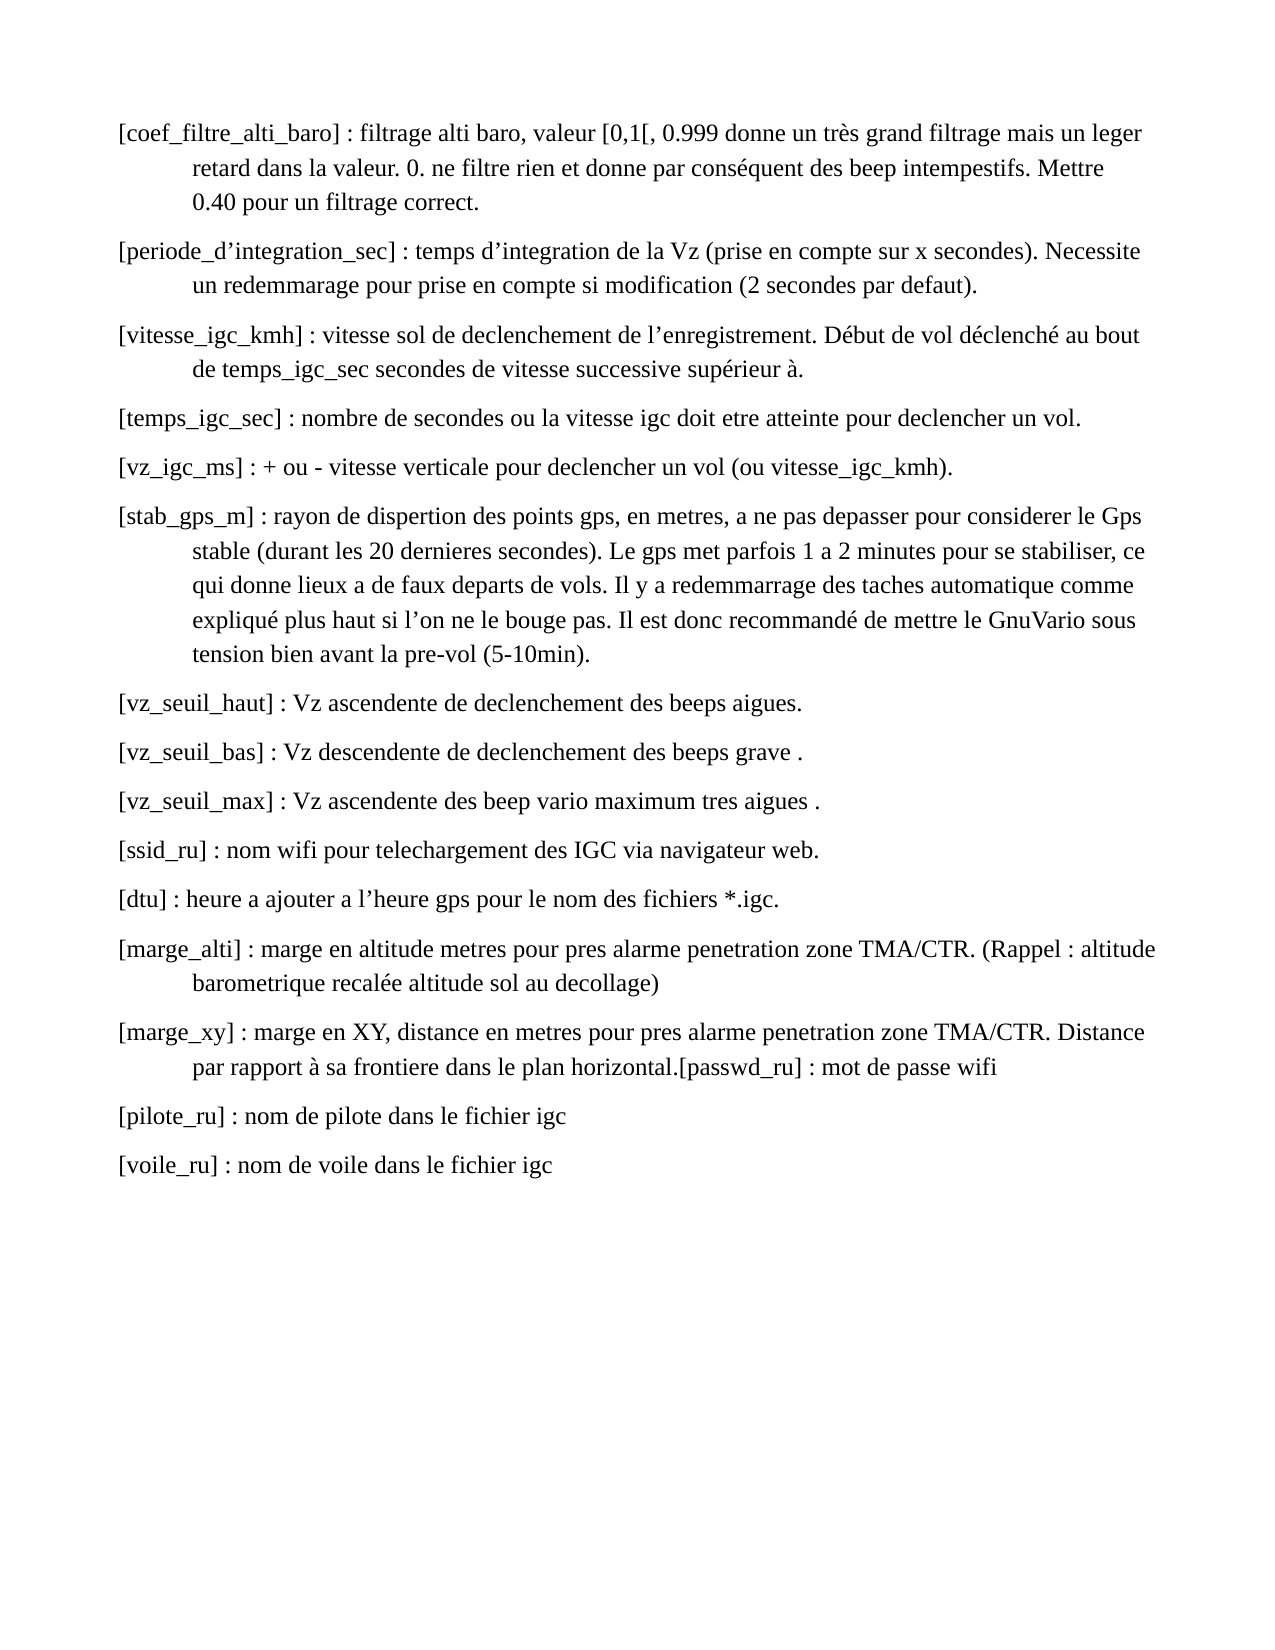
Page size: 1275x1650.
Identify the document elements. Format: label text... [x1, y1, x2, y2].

text [ssid_ru] : nom wifi pour telechargement des IGC via navigateur web. [118, 836, 1157, 864]
text [coef_filtre_alti_baro] : filtrage alti baro, valeur [0,1[, 0.999 donne un très grand filtrage mais un leger retard dans la valeur. 0. ne filtre rien et donne par conséquent des beep intempestifs. Mettre 0.40 pour un filtrage correct. [118, 118, 1157, 216]
text [voile_ru] : nom de voile dans le fichier igc [118, 1150, 1157, 1178]
text [vz_igc_ms] : + ou - vitesse verticale pour declencher un vol (ou vitesse_igc_kmh). [118, 452, 1157, 481]
text [marge_xy] : marge en XY, distance en metres pour pres alarme penetration zone TMA/CTR. Distance par rapport à sa frontiere dans le plan horizontal.[passwd_ru] : mot de passe wifi [118, 1017, 1157, 1080]
text [stab_gps_m] : rayon de dispertion des points gps, en metres, a ne pas depasser pour considerer le Gps stable (durant les 20 dernieres secondes). Le gps met parfois 1 a 2 minutes pour se stabiliser, ce qui donne lieux a de faux departs de vols. Il y a redemmarrage des taches automatique comme expliqué plus haut si l’on ne le bouge pas. Il est donc recommandé de mettre le GnuVario sous tension bien avant la pre-vol (5-10min). [118, 501, 1157, 668]
text [vz_seuil_bas] : Vz descendente de declenchement des beeps grave . [118, 737, 1157, 766]
text [vz_seuil_haut] : Vz ascendente de declenchement des beeps aigues. [118, 688, 1157, 717]
text [pilote_ru] : nom de pilote dans le fichier igc [118, 1101, 1157, 1129]
text [periode_d’integration_sec] : temps d’integration de la Vz (prise en compte sur x secondes). Necessite un redemmarage pour prise en compte si modification (2 secondes par defaut). [118, 236, 1157, 299]
text [vz_seuil_max] : Vz ascendente des beep vario maximum tres aigues . [118, 786, 1157, 815]
text [vitesse_igc_kmh] : vitesse sol de declenchement de l’enregistrement. Début de vol déclenché au bout de temps_igc_sec secondes de vitesse successive supérieur à. [118, 320, 1157, 383]
text [dtu] : heure a ajouter a l’heure gps pour le nom des fichiers *.igc. [118, 884, 1157, 913]
text [temps_igc_sec] : nombre de secondes ou la vitesse igc doit etre atteinte pour declencher un vol. [118, 403, 1157, 432]
text [marge_alti] : marge en altitude metres pour pres alarme penetration zone TMA/CTR. (Rappel : altitude barometrique recalée altitude sol au decollage) [118, 934, 1157, 997]
